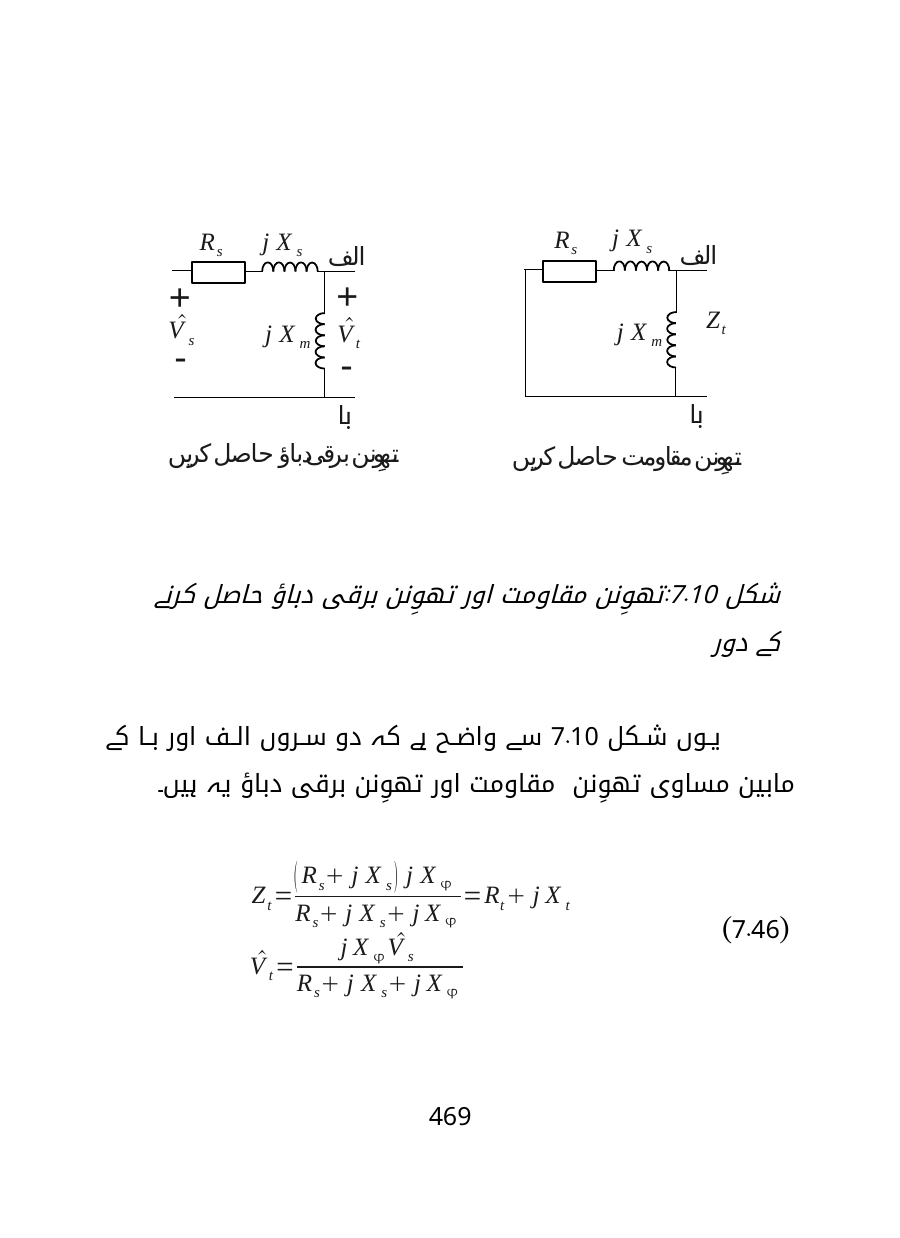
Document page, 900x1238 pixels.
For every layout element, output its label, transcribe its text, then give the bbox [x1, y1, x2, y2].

text یوں شکل 7.10 سے واضح ہے کہ دو سروں الف اور با کے مابین مساوی تھوِنن مقاومت اور تھوِنن برقی دباؤ یہ ہیں۔ [105, 713, 795, 808]
table_header (7.46) [706, 854, 795, 1018]
table_header [105, 854, 706, 1018]
text شکل 7.10:تھوِنن مقاومت اور تھوِنن برقی دباؤ حاصل کرنے کے دور [120, 181, 780, 666]
